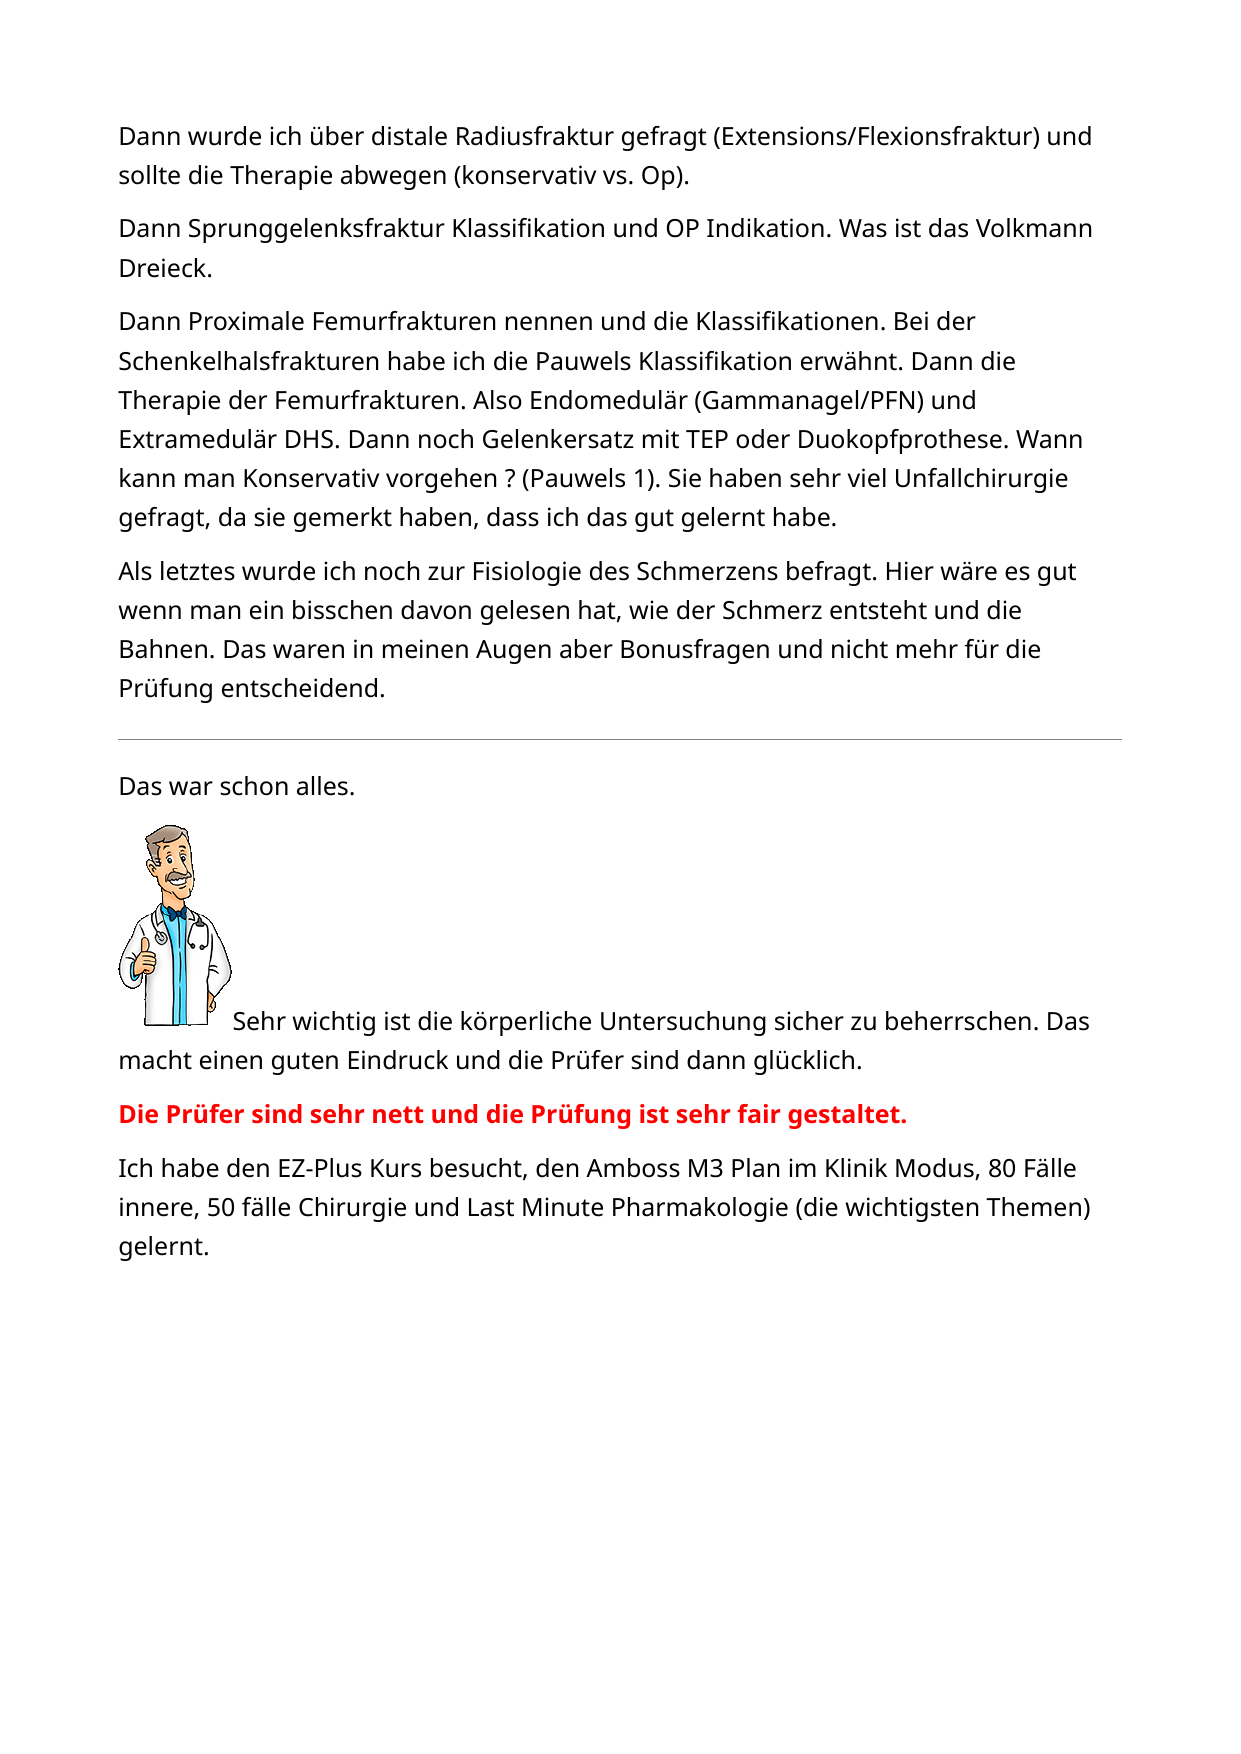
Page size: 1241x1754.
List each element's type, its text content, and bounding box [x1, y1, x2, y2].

text Dann Sprunggelenksfraktur Klassifikation und OP Indikation. Was ist das Volkmann Dreieck. [118, 211, 1122, 284]
text Die Prüfer sind sehr nett und die Prüfung ist sehr fair gestaltet. [118, 1097, 1122, 1131]
text Das war schon alles. [118, 769, 1122, 803]
text Dann wurde ich über distale Radiusfraktur gefragt (Extensions/Flexionsfraktur) und sollte die Therapie abwegen (konservativ vs. Op). [118, 118, 1122, 191]
picture [118, 822, 233, 1031]
text Als letztes wurde ich noch zur Fisiologie des Schmerzens befragt. Hier wäre es gut wenn man ein bisschen davon gelesen hat, wie der Schmerz entsteht und die Bahnen. Das waren in meinen Augen aber Bonusfragen und nicht mehr für die Prüfung entscheidend. [118, 553, 1122, 705]
text Ich habe den EZ-Plus Kurs besucht, den Amboss M3 Plan im Klinik Modus, 80 Fälle innere, 50 fälle Chirurgie und Last Minute Pharmakologie (die wichtigsten Themen) gelernt. [118, 1151, 1122, 1263]
text Dann Proximale Femurfrakturen nennen und die Klassifikationen. Bei der Schenkelhalsfrakturen habe ich die Pauwels Klassifikation erwähnt. Dann die Therapie der Femurfrakturen. Also Endomedulär (Gammanagel/PFN) und Extramedulär DHS. Dann noch Gelenkersatz mit TEP oder Duokopfprothese. Wann kann man Konservativ vorgehen ? (Pauwels 1). Sie haben sehr viel Unfallchirurgie gefragt, da sie gemerkt haben, dass ich das gut gelernt habe. [118, 304, 1122, 534]
text Sehr wichtig ist die körperliche Untersuchung sicher zu beherrschen. Das macht einen guten Eindruck und die Prüfer sind dann glücklich. [118, 1004, 1122, 1077]
